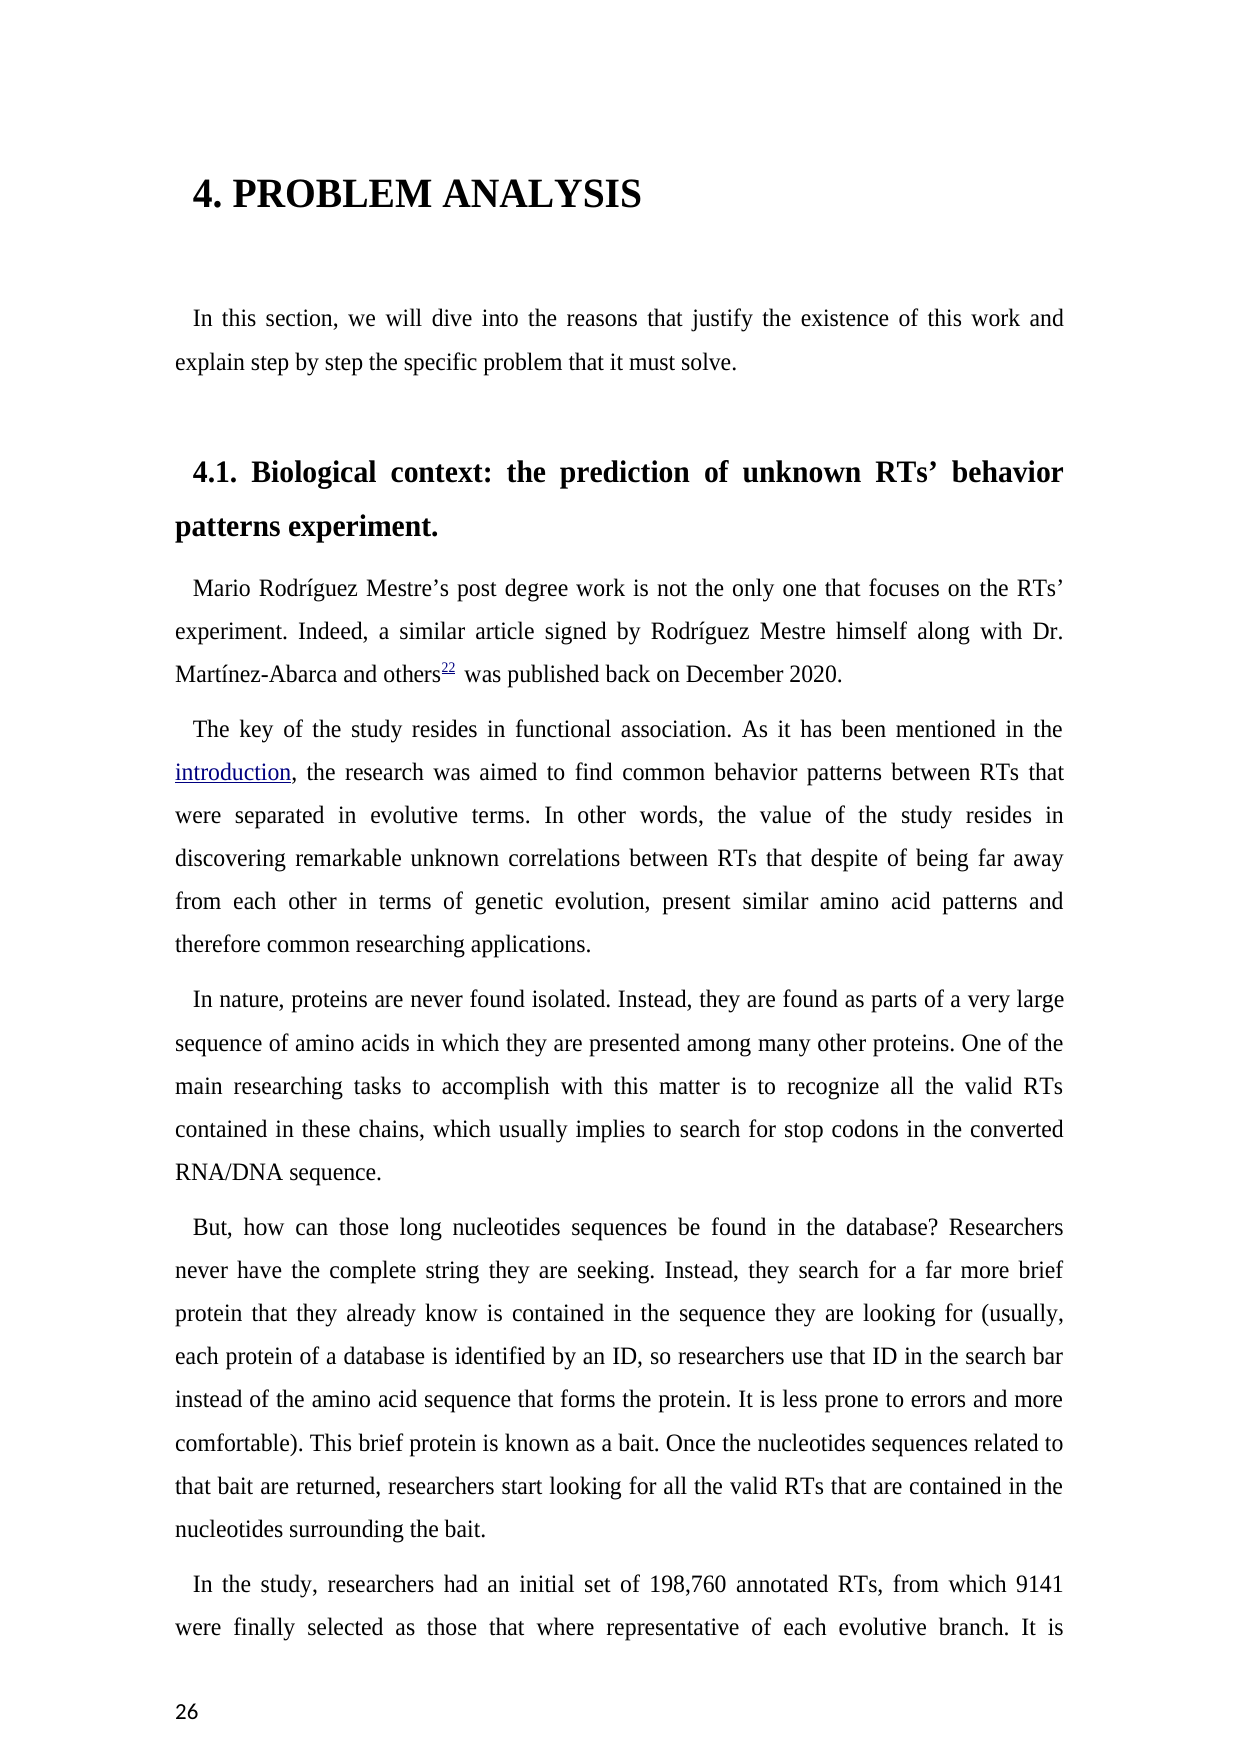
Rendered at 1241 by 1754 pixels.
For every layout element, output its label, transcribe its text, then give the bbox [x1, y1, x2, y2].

text The key of the study resides in functional association. As it has been mentioned in the introduction, the research was aimed to find common behavior patterns between RTs that were separated in evolutive terms. In other words, the value of the study resides in discovering remarkable unknown correlations between RTs that despite of being far away from each other in terms of genetic evolution, present similar amino acid patterns and therefore common researching applications. [175, 714, 1065, 958]
text In this section, we will dive into the reasons that justify the existence of this work and explain step by step the specific problem that it must solve. [175, 303, 1065, 375]
text In nature, proteins are never found isolated. Instead, they are found as parts of a very large sequence of amino acids in which they are presented among many other proteins. One of the main researching tasks to accomplish with this matter is to recognize all the valid RTs contained in these chains, which usually implies to search for stop codons in the converted RNA/DNA sequence. [175, 984, 1065, 1186]
text 4.1. Biological context: the prediction of unknown RTs’ behavior patterns experiment. [175, 453, 1065, 543]
text Mario Rodríguez Mestre’s post degree work is not the only one that focuses on the RTs’ experiment. Indeed, a similar article signed by Rodríguez Mestre himself along with Dr. Martínez-Abarca and others22 was published back on December 2020. [175, 573, 1065, 688]
text In the study, researchers had an initial set of 198,760 annotated RTs, from which 9141 were finally selected as those that where representative of each evolutive branch. It is [175, 1569, 1065, 1641]
text 4. PROBLEM ANALYSIS [175, 168, 1065, 216]
text But, how can those long nucleotides sequences be found in the database? Researchers never have the complete string they are seeking. Instead, they search for a far more brief protein that they already know is contained in the sequence they are looking for (usually, each protein of a database is identified by an ID, so researchers use that ID in the search bar instead of the amino acid sequence that forms the protein. It is less prone to errors and more comfortable). This brief protein is known as a bait. Once the nucleotides sequences related to that bait are returned, researchers start looking for all the valid RTs that are contained in the nucleotides surrounding the bait. [175, 1212, 1065, 1543]
